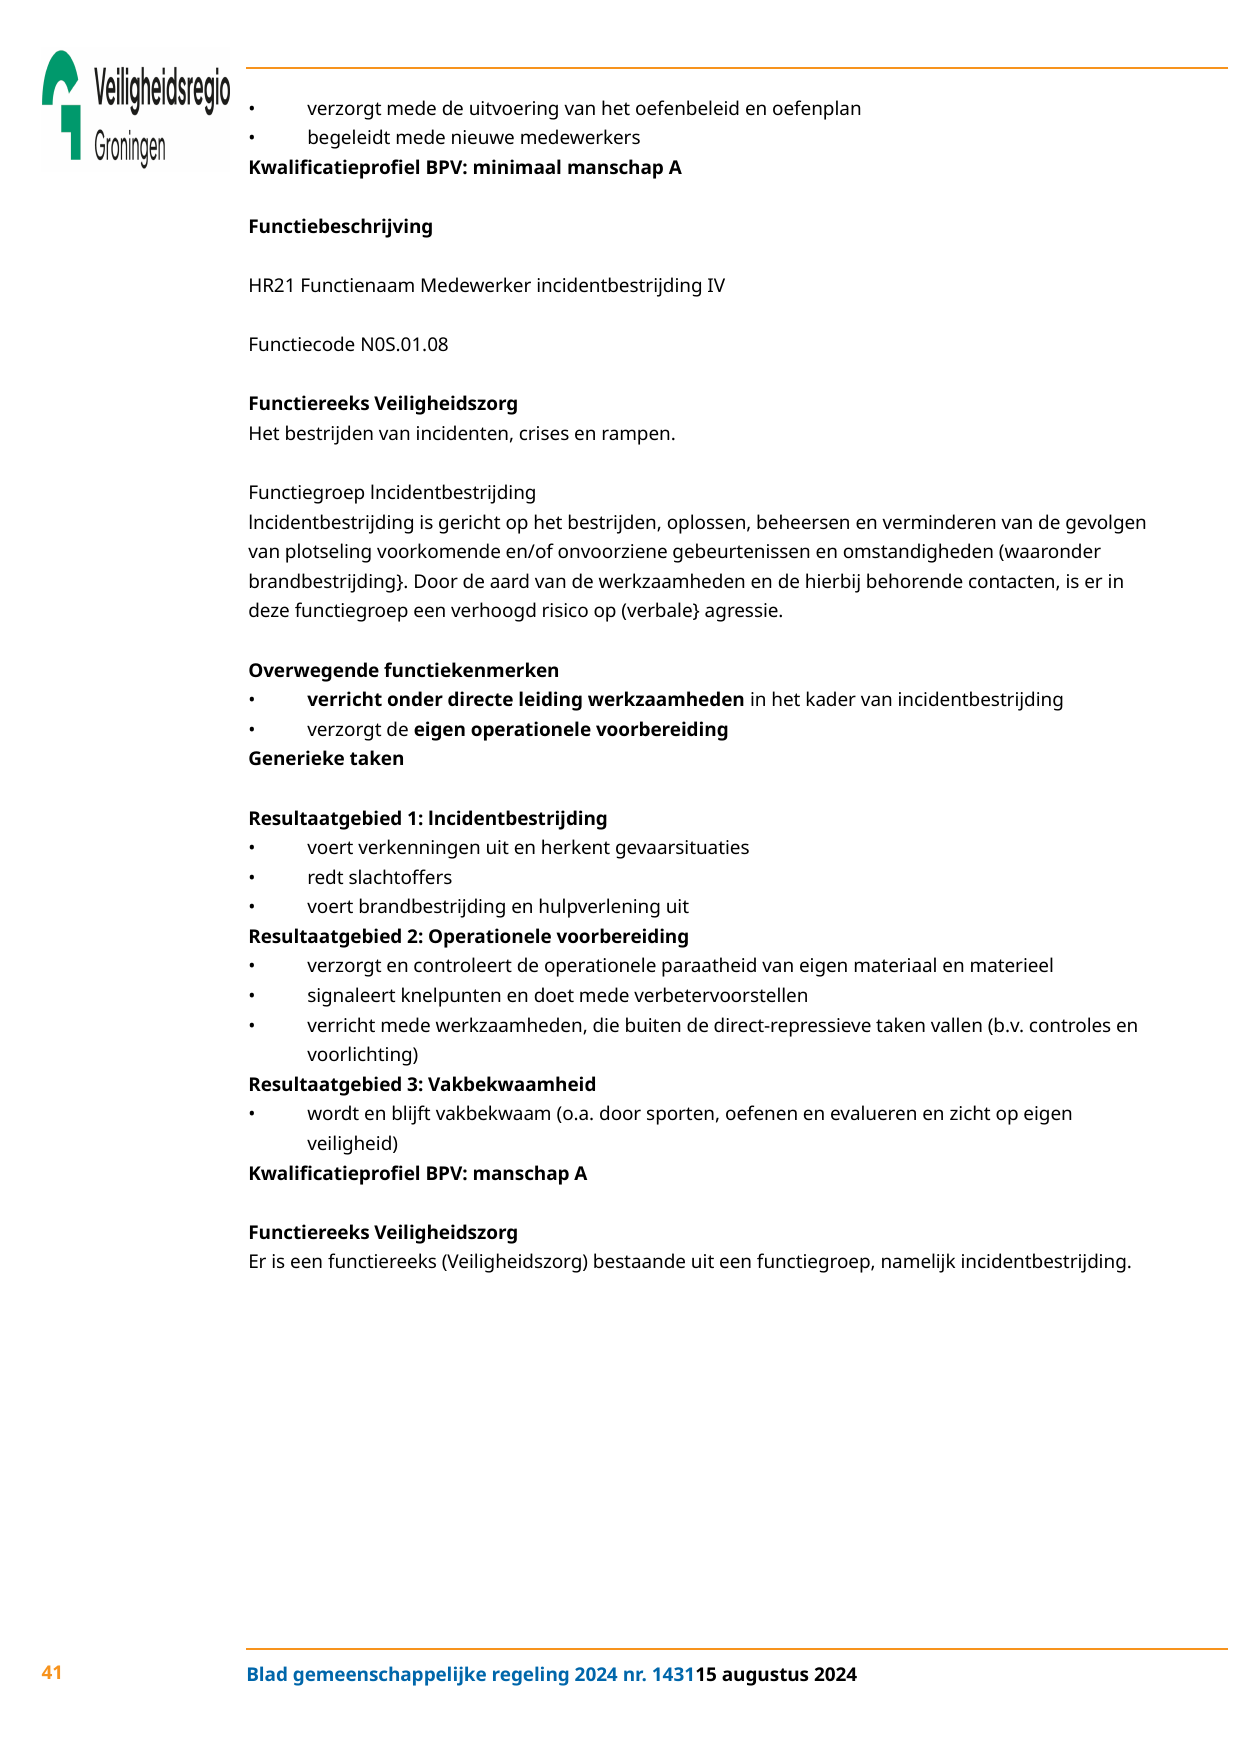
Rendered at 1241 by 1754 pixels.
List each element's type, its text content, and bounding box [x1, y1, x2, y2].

text Generieke taken [248, 746, 1152, 771]
text Overwegende functiekenmerken [248, 657, 1152, 683]
text Resultaatgebied 1: lncidentbestrijding [248, 805, 1152, 831]
text Functiebeschrijving [248, 213, 1152, 239]
text Functiereeks Veiligheidszorg [248, 391, 1152, 416]
text Functiegroep lncidentbestrijding [248, 479, 1152, 505]
list wordt en blijft vakbekwaam (o.a. door sporten, oefenen en evalueren en zicht op eigen veiligheid) [248, 1101, 1152, 1156]
list voert verkenningen uit en herkent gevaarsituaties [248, 834, 1152, 860]
list verzorgt en controleert de operationele paraatheid van eigen materiaal en materieel [248, 953, 1152, 978]
list redt slachtoffers [248, 864, 1152, 890]
list verricht onder directe leiding werkzaamheden in het kader van incidentbestrijding [248, 686, 1152, 712]
list verzorgt mede de uitvoering van het oefenbeleid en oefenplan [248, 95, 1152, 121]
text HR21 Functienaam Medewerker incidentbestrijding IV [248, 272, 1152, 298]
list verricht mede werkzaamheden, die buiten de direct-repressieve taken vallen (b.v. controles en voorlichting) [248, 1012, 1152, 1067]
list voert brandbestrijding en hulpverlening uit [248, 893, 1152, 919]
picture [41, 47, 231, 172]
text Resultaatgebied 2: Operationele voorbereiding [248, 923, 1152, 949]
text Kwalificatieprofiel BPV: manschap A [248, 1160, 1152, 1186]
text Het bestrijden van incidenten, crises en rampen. [248, 420, 1152, 446]
list begeleidt mede nieuwe medewerkers [248, 124, 1152, 150]
text Kwalificatieprofiel BPV: minimaal manschap A [248, 154, 1152, 180]
list signaleert knelpunten en doet mede verbetervoorstellen [248, 982, 1152, 1008]
text Functiereeks Veiligheidszorg [248, 1219, 1152, 1245]
text Resultaatgebied 3: Vakbekwaamheid [248, 1071, 1152, 1097]
text Er is een functiereeks (Veiligheidszorg) bestaande uit een functiegroep, namelijk incidentbestrijding. [248, 1248, 1152, 1274]
list verzorgt de eigen operationele voorbereiding [248, 716, 1152, 742]
text lncidentbestrijding is gericht op het bestrijden, oplossen, beheersen en verminderen van de gevolgen van plotseling voorkomende en/of onvoorziene gebeurtenissen en omstandigheden (waaronder brandbestrijding}. Door de aard van de werkzaamheden en de hierbij behorende contacten, is er in deze functiegroep een verhoogd risico op (verbale} agressie. [248, 509, 1152, 623]
text Functiecode N0S.01.08 [248, 331, 1152, 357]
